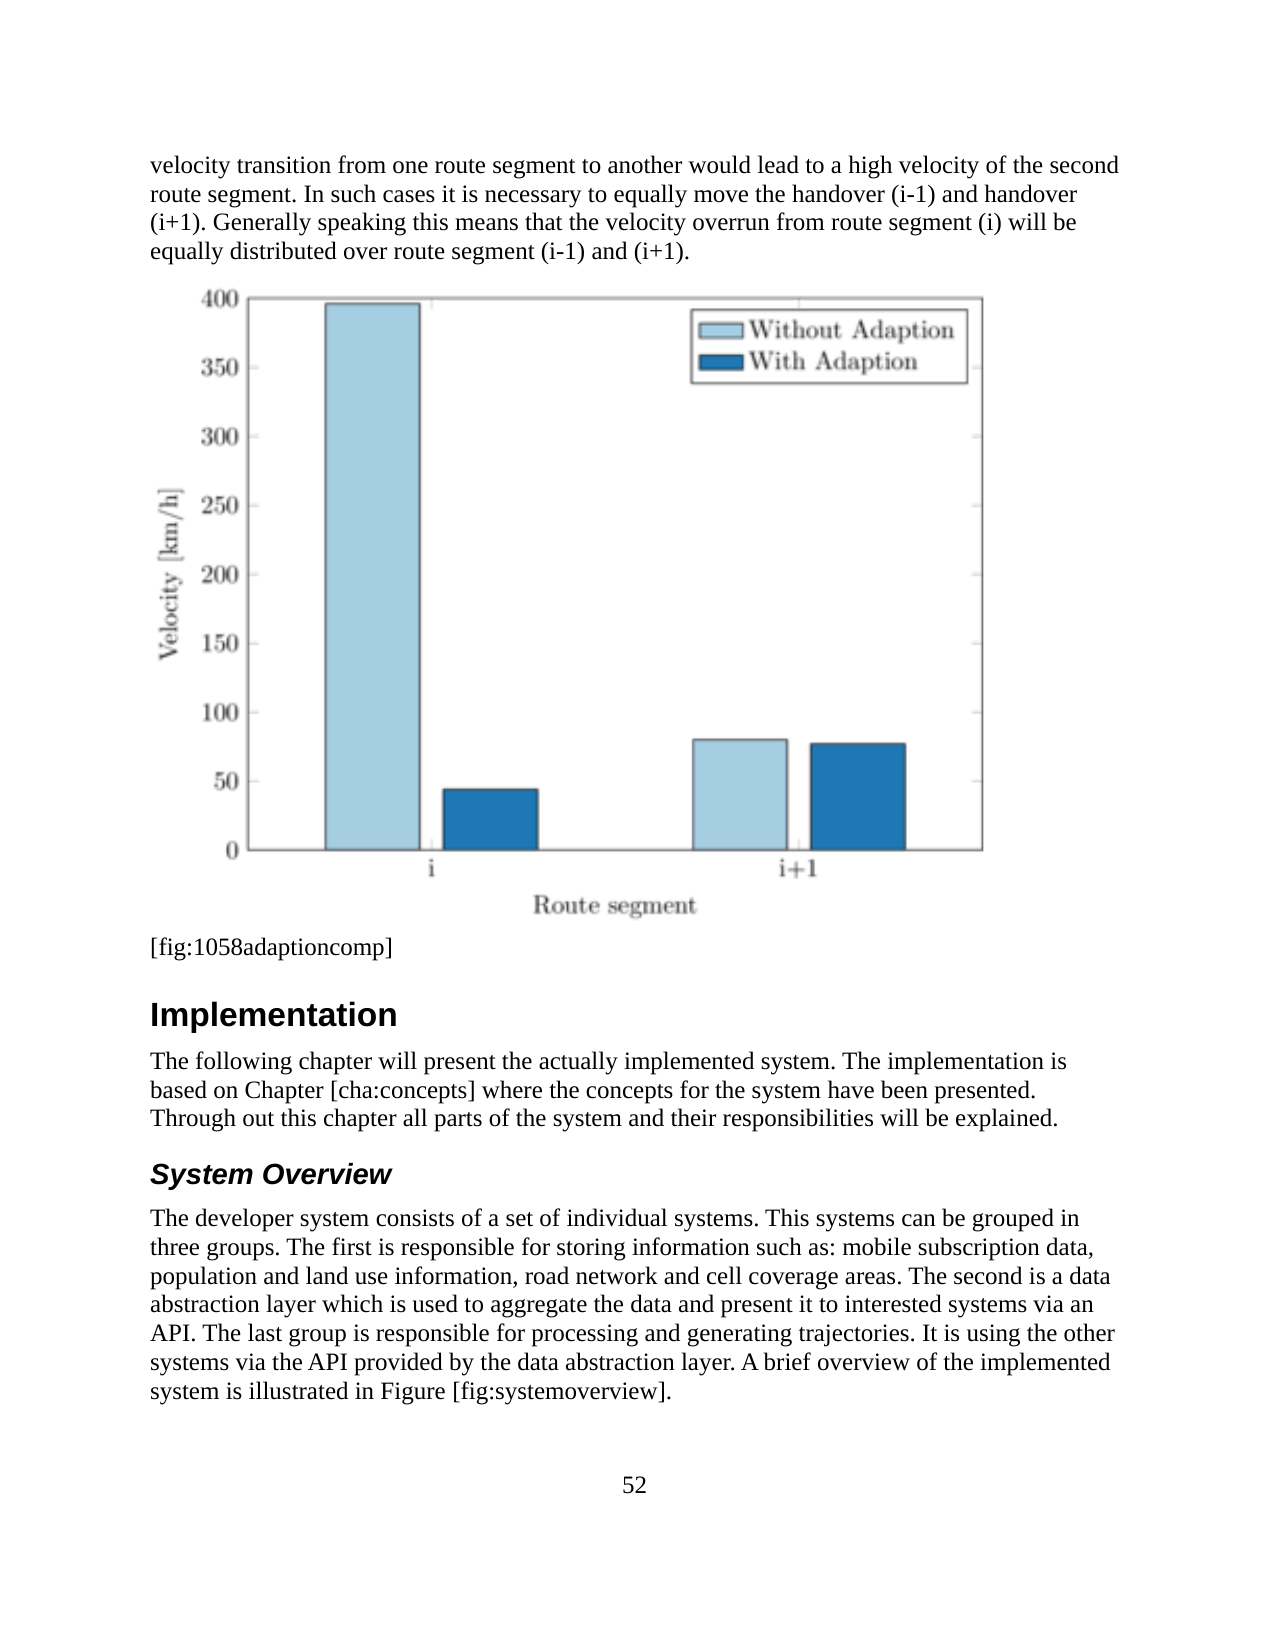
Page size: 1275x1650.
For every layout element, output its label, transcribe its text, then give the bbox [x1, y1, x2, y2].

text velocity transition from one route segment to another would lead to a high velocity of the second route segment. In such cases it is necessary to equally move the handover (i-1) and handover (i+1). Generally speaking this means that the velocity overrun from route segment (i) will be equally distributed over route segment (i-1) and (i+1). [150, 150, 1125, 265]
text [fig:1058adaptioncomp] [150, 927, 1125, 961]
subtitle Implementation [150, 995, 1125, 1033]
text The following chapter will present the actually implemented system. The implementation is based on Chapter [cha:concepts] where the concepts for the system have been presented. Through out this chapter all parts of the system and their responsibilities will be explained. [150, 1046, 1125, 1132]
subtitle System Overview [150, 1157, 1125, 1191]
text The developer system consists of a set of individual systems. This systems can be grouped in three groups. The first is responsible for storing information such as: mobile subscription data, population and land use information, road network and cell coverage areas. The second is a data abstraction layer which is used to aggregate the data and present it to interested systems via an API. The last group is responsible for processing and generating trajectories. It is using the other systems via the API provided by the data abstraction layer. A brief overview of the implemented system is illustrated in Figure [fig:systemoverview]. [150, 1203, 1125, 1404]
picture [150, 282, 984, 927]
